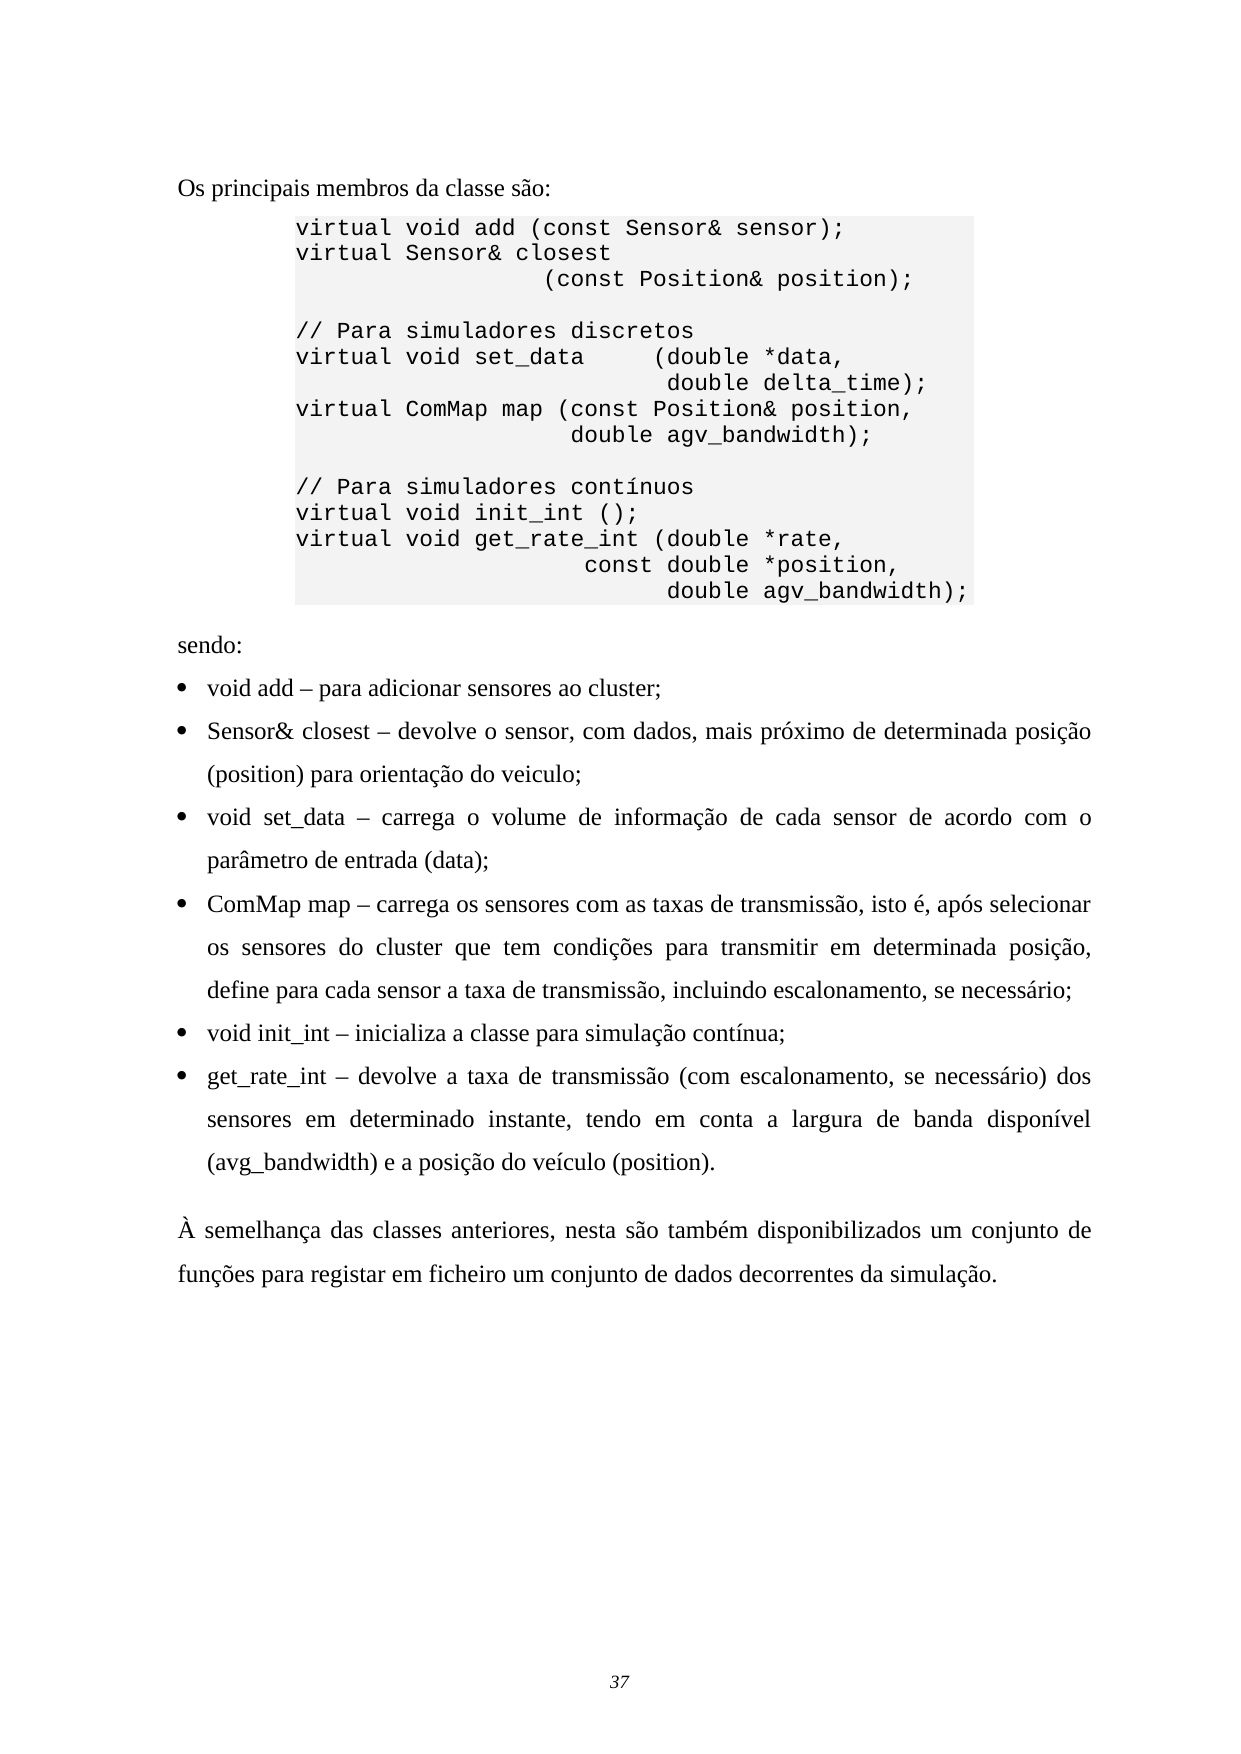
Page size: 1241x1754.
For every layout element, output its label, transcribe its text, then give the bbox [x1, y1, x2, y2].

text double agv_bandwidth); [295, 579, 974, 605]
text virtual void add (const Sensor& sensor); [295, 216, 974, 242]
list void set_data – carrega o volume de informação de cada sensor de acordo com o parâmetro de entrada (data); [177, 802, 1092, 874]
list get_rate_int – devolve a taxa de transmissão (com escalonamento, se necessário) dos sensores em determinado instante, tendo em conta a largura de banda disponível (avg_bandwidth) e a posição do veículo (position). [177, 1061, 1092, 1176]
text // Para simuladores discretos [295, 319, 974, 346]
list ComMap map – carrega os sensores com as taxas de transmissão, isto é, após selecionar os sensores do cluster que tem condições para transmitir em determinada posição, define para cada sensor a taxa de transmissão, incluindo escalonamento, se necessário; [177, 889, 1092, 1004]
list Sensor& closest – devolve o sensor, com dados, mais próximo de determinada posição (position) para orientação do veiculo; [177, 716, 1092, 788]
text const double *position, [295, 553, 974, 579]
text // Para simuladores contínuos [295, 475, 974, 501]
list void add – para adicionar sensores ao cluster; [177, 673, 1092, 702]
text virtual void set_data (double *data, [295, 346, 974, 371]
text virtual void init_int (); [295, 501, 974, 527]
text (const Position& position); [295, 268, 974, 294]
text virtual void get_rate_int (double *rate, [295, 527, 974, 553]
text À semelhança das classes anteriores, nesta são também disponibilizados um conjunto de funções para registar em ficheiro um conjunto de dados decorrentes da simulação. [177, 1216, 1092, 1287]
text double delta_time); [295, 371, 974, 397]
list void init_int – inicializa a classe para simulação contínua; [177, 1018, 1092, 1047]
text Os principais membros da classe são: [177, 173, 1092, 201]
text virtual Sensor& closest [295, 242, 974, 268]
text double agv_bandwidth); [295, 423, 974, 449]
text sendo: [177, 630, 1092, 659]
text virtual ComMap map (const Position& position, [295, 397, 974, 423]
